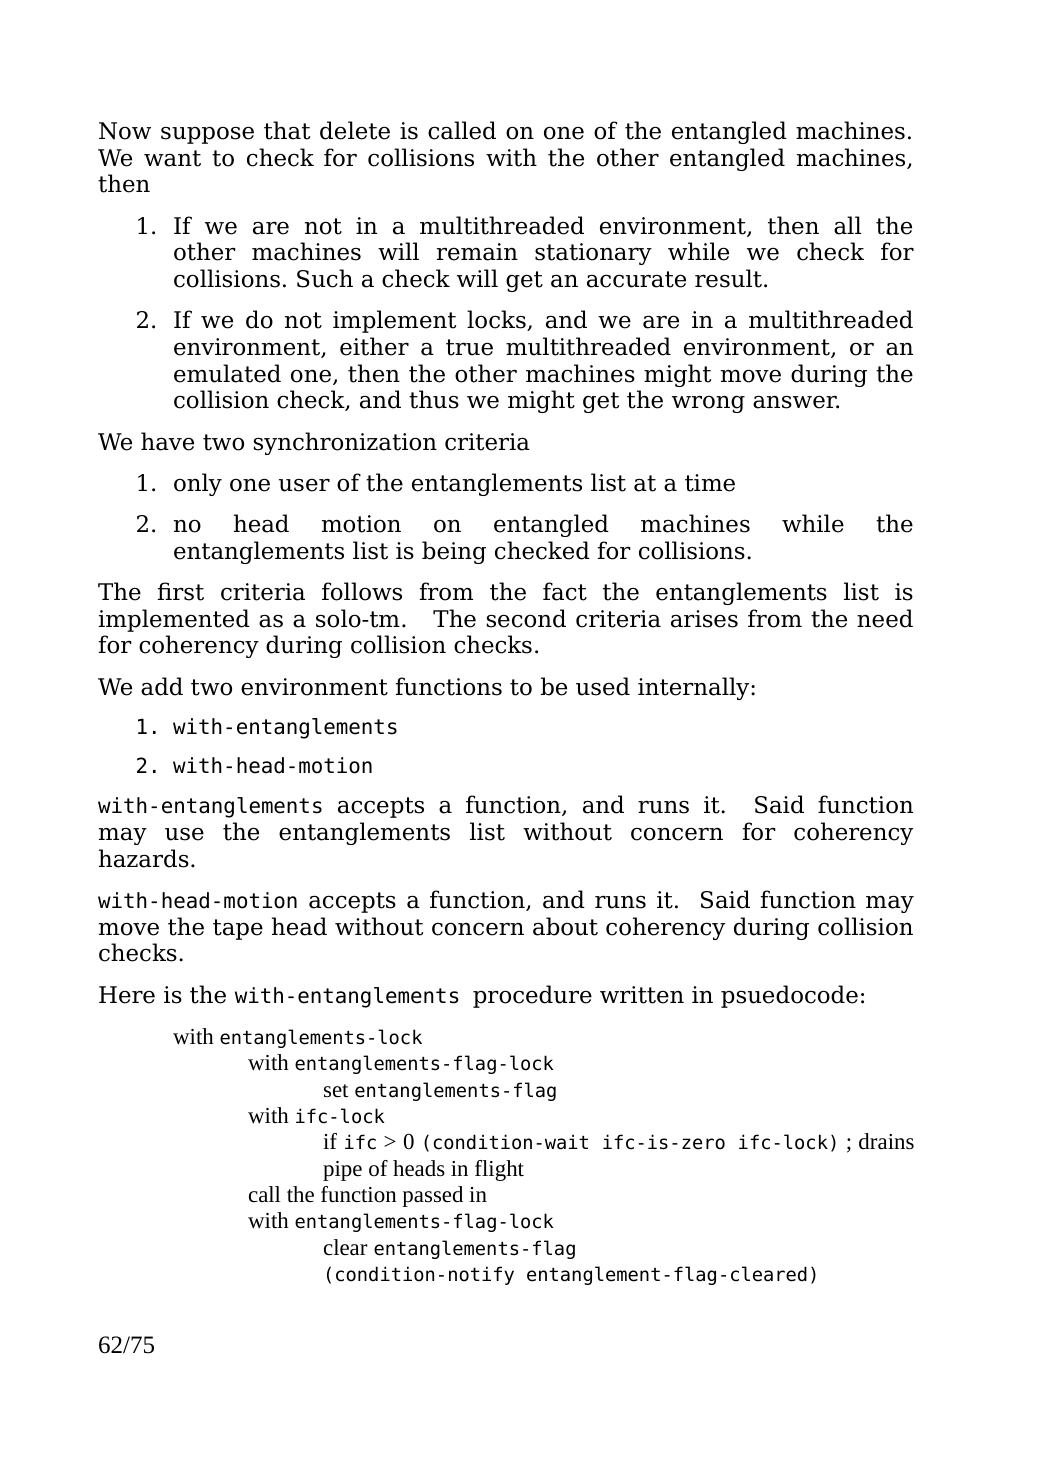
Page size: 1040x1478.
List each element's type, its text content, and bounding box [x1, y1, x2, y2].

text (condition-notify entanglement-flag-cleared) [248, 1260, 914, 1287]
text set entanglements-flag [248, 1076, 914, 1102]
text Here is the with-entanglements procedure written in psuedocode: [98, 982, 914, 1008]
text with ifc-lock [248, 1102, 914, 1128]
text clear entanglements-flag [248, 1234, 914, 1260]
text call the function passed in [248, 1181, 914, 1207]
list with-head-motion [135, 754, 914, 778]
text We have two synchronization criteria [98, 429, 914, 455]
list If we do not implement locks, and we are in a multithreaded environment, either a true multithreaded environment, or an emulated one, then the other machines might move during the collision check, and thus we might get the wrong answer. [135, 307, 914, 414]
text with entanglements-lock [173, 1023, 914, 1049]
text The first criteria follows from the fact the entanglements list is implemented as a solo-tm. The second criteria arises from the need for coherency during collision checks. [98, 579, 914, 659]
text if ifc > 0 (condition-wait ifc-is-zero ifc-lock) ; drains pipe of heads in flight [323, 1128, 914, 1181]
text with entanglements-flag-lock [248, 1207, 914, 1234]
list only one user of the entanglements list at a time [135, 470, 914, 497]
text with-entanglements accepts a function, and runs it. Said function may use the entanglements list without concern for coherency hazards. [98, 793, 914, 873]
text with-head-motion accepts a function, and runs it. Said function may move the tape head without concern about coherency during collision checks. [98, 887, 914, 967]
text We add two environment functions to be used internally: [98, 674, 914, 700]
text with entanglements-flag-lock [173, 1049, 914, 1076]
text Now suppose that delete is called on one of the entangled machines. We want to check for collisions with the other entangled machines, then [98, 118, 914, 198]
list with-entanglements [135, 715, 914, 739]
list If we are not in a multithreaded environment, then all the other machines will remain stationary while we check for collisions. Such a check will get an accurate result. [135, 213, 914, 293]
list no head motion on entangled machines while the entanglements list is being checked for collisions. [135, 511, 914, 564]
